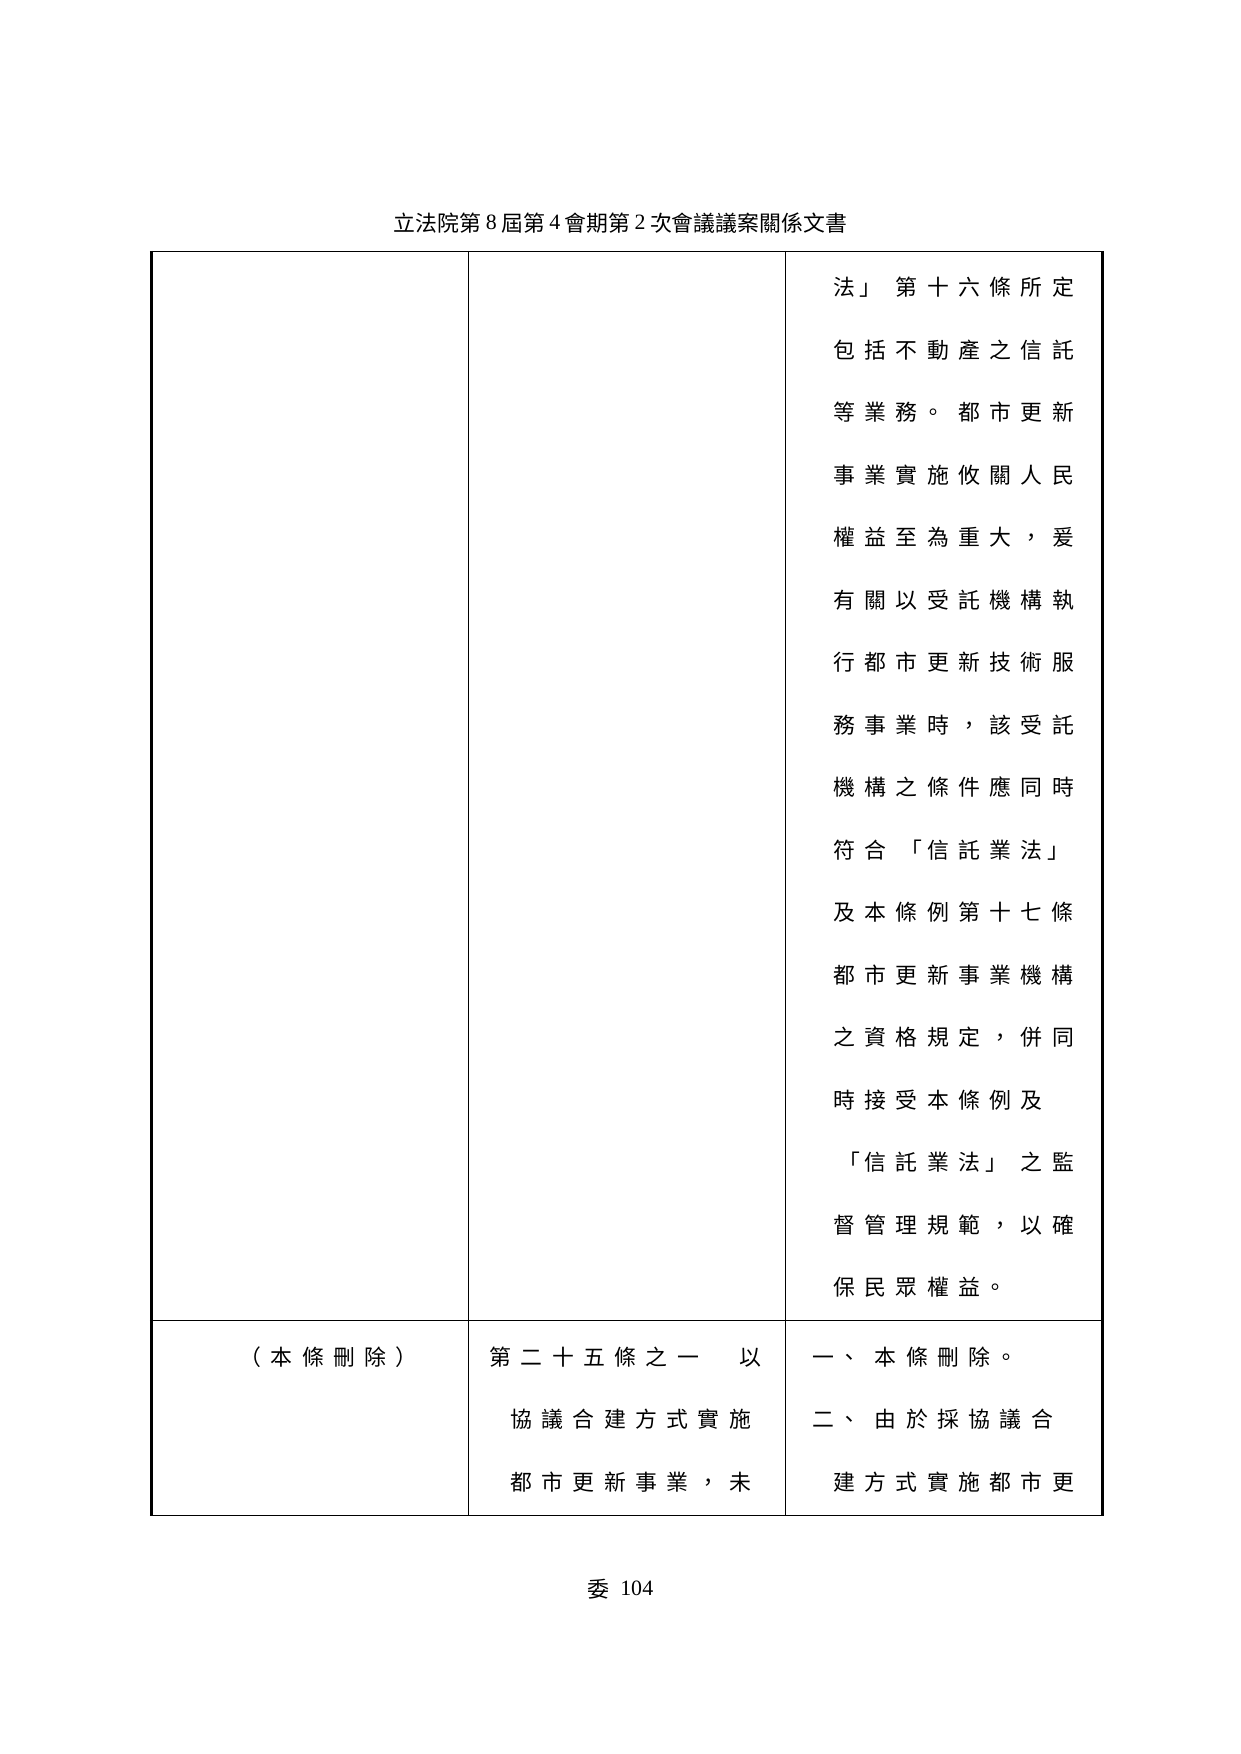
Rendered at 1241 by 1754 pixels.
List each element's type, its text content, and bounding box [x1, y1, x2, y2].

table_cell [469, 252, 785, 1320]
table_cell [153, 252, 468, 1320]
table_cell 法」第十六條所定包括不動產之信託等業務。都市更新事業實施攸關人民權益至為重大，爰有關以受託機構執行都市更新技術服務事業時，該受託機構之條件應同時符合「信託業法」及本條例第十七條都市更新事業機構之資格規定，併同時接受本條例及「信託業法」之監督管理規範，以確保民眾權益。 [786, 252, 1101, 1320]
table_cell 第二十五條之一 以協議合建方式實施都市更新事業，未 [469, 1321, 785, 1514]
table_cell 一、本條刪除。 二、由於採協議合建方式實施都市更 [786, 1321, 1101, 1514]
table_cell （本條刪除） [153, 1321, 468, 1514]
